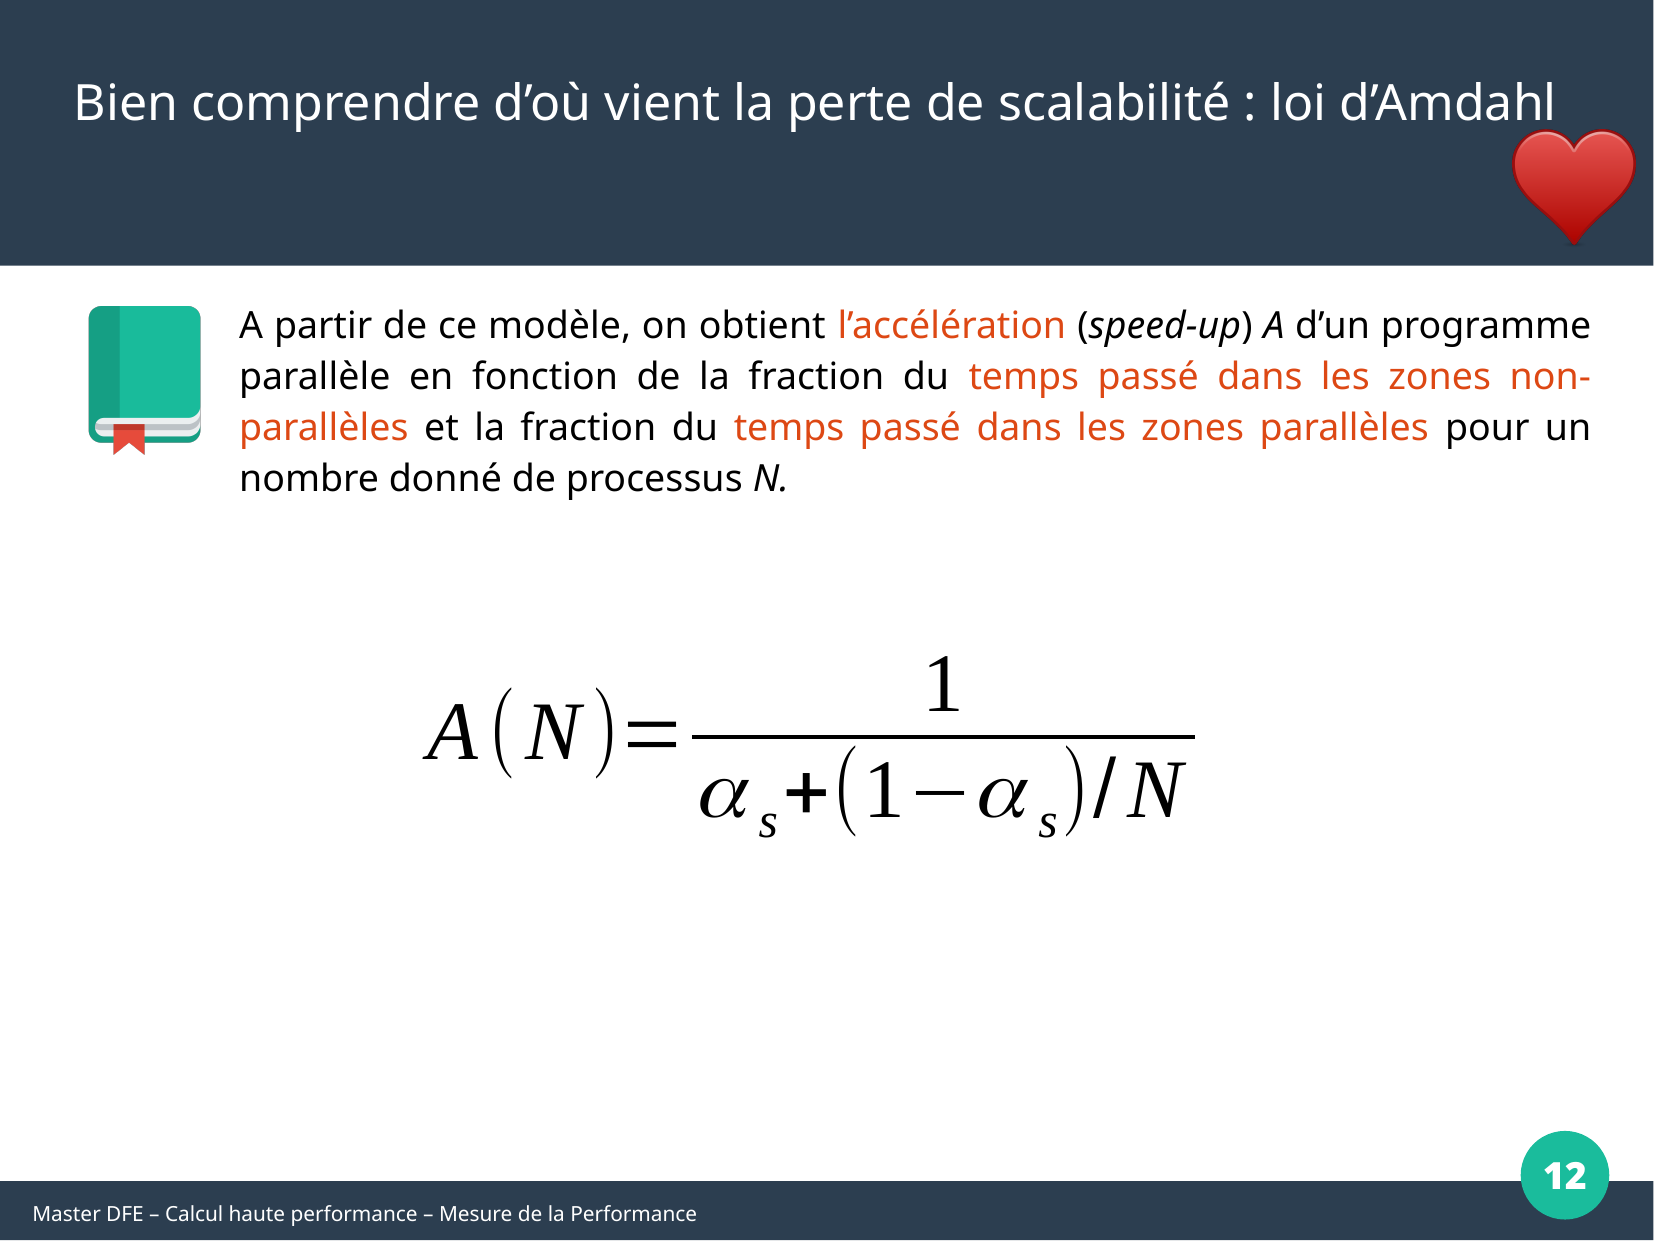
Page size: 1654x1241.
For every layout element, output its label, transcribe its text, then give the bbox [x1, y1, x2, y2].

chart [413, 637, 1205, 848]
picture [1512, 129, 1636, 248]
text_box Master DFE – Calcul haute performance – Mesure de la Performance [17, 1191, 1436, 1235]
text_box A partir de ce modèle, on obtient l’accélération (speed-up) A d’un programme parallèle en fonction de la fraction du temps passé dans les zones non-parallèles et la fraction du temps passé dans les zones parallèles pour un nombre donné de processus N. [224, 291, 1607, 510]
picture [70, 306, 219, 455]
text_box Bien comprendre d’où vient la perte de scalabilité : loi d’Amdahl [59, 59, 1595, 187]
